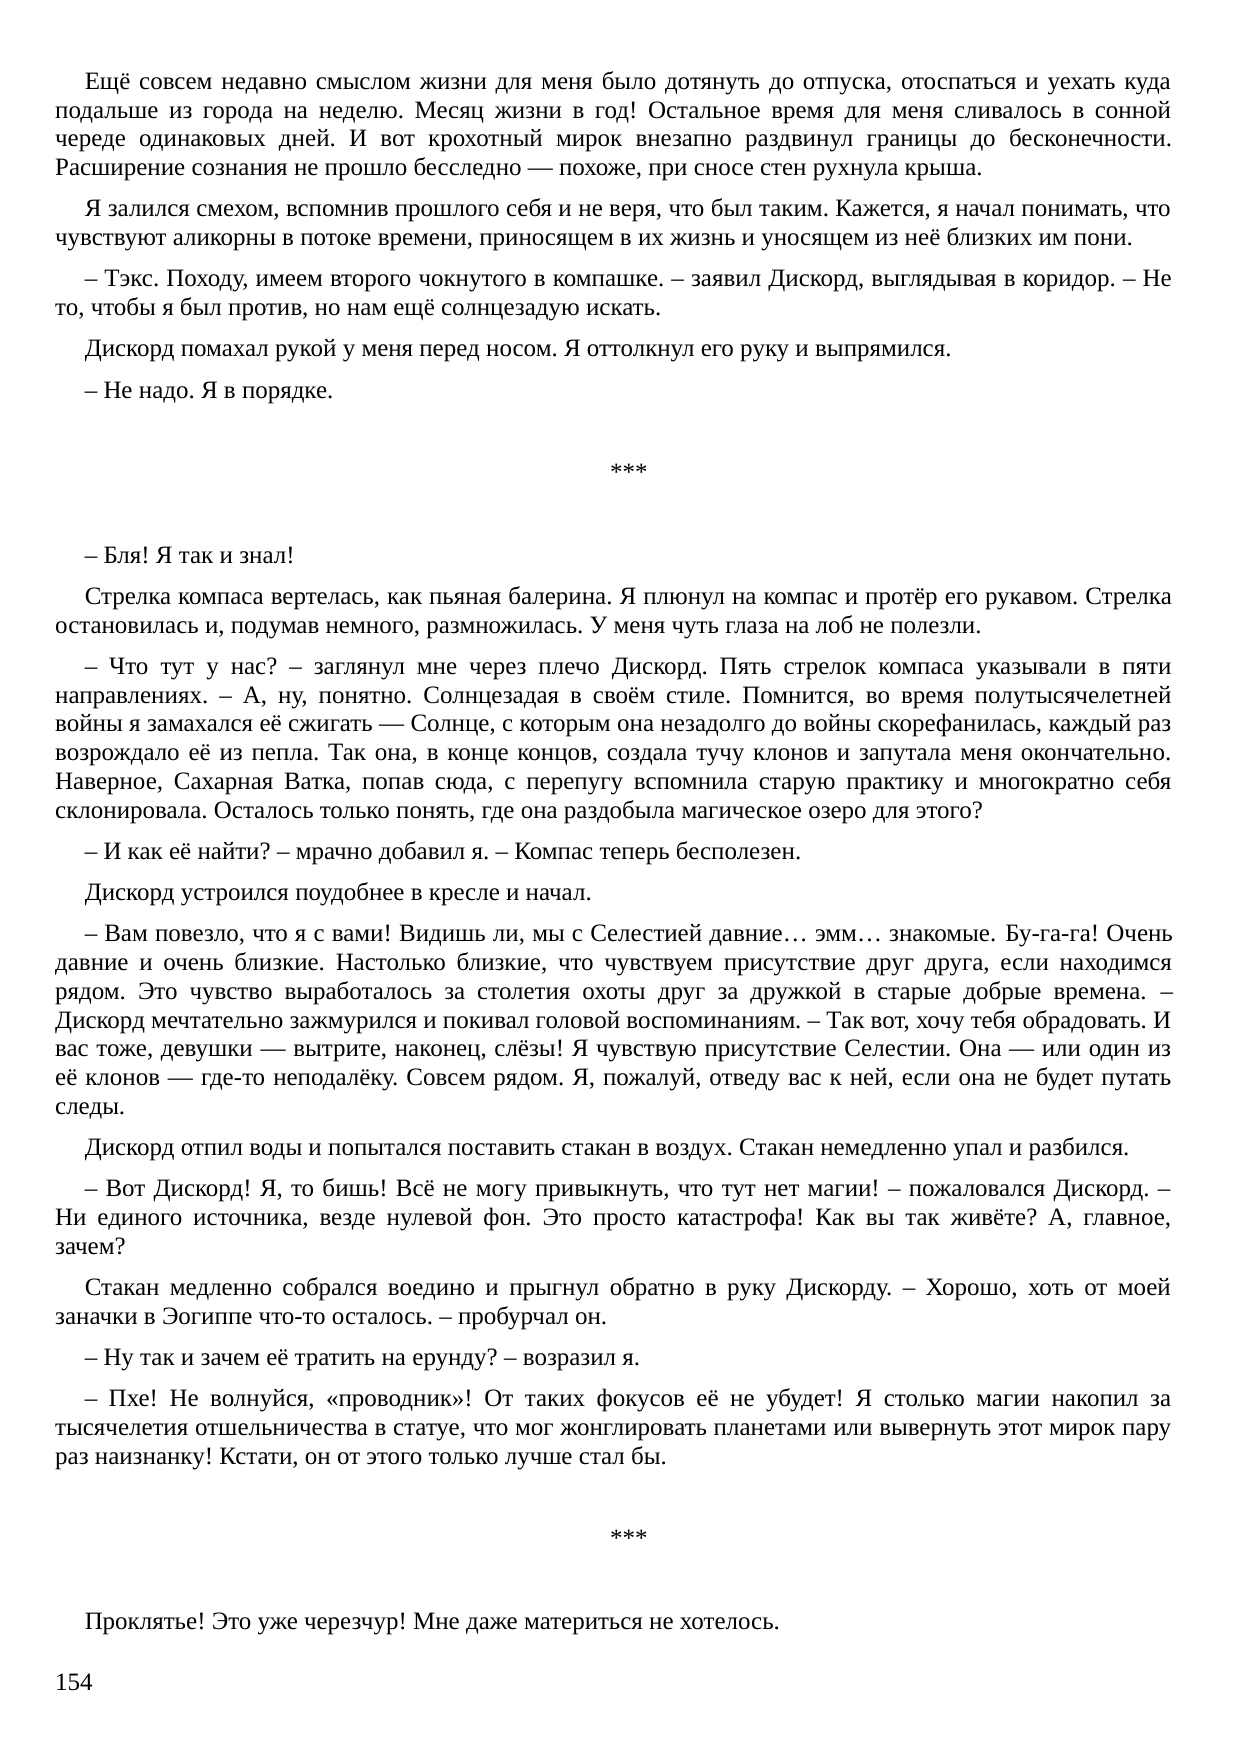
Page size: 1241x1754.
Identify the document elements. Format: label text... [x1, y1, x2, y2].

text Ещё совсем недавно смыслом жизни для меня было дотянуть до отпуска, отоспаться и уехать куда подальше из города на неделю. Месяц жизни в год! Остальное время для меня сливалось в сонной череде одинаковых дней. И вот крохотный мирок внезапно раздвинул границы до бесконечности. Расширение сознания не прошло бесследно — похоже, при сносе стен рухнула крыша. [55, 66, 1173, 181]
text Дискорд помахал рукой у меня перед носом. Я оттолкнул его руку и выпрямился. [55, 333, 1173, 362]
text – Что тут у нас? – заглянул мне через плечо Дискорд. Пять стрелок компаса указывали в пяти направлениях. – А, ну, понятно. Солнцезадая в своём стиле. Помнится, во время полутысячелетней войны я замахался её сжигать — Солнце, с которым она незадолго до войны скорефанилась, каждый раз возрождало её из пепла. Так она, в конце концов, создала тучу клонов и запутала меня окончательно. Наверное, Сахарная Ватка, попав сюда, с перепугу вспомнила старую практику и многократно себя склонировала. Осталось только понять, где она раздобыла магическое озеро для этого? [55, 651, 1173, 823]
text – Вам повезло, что я с вами! Видишь ли, мы с Селестией давние… эмм… знакомые. Бу-га-га! Очень давние и очень близкие. Настолько близкие, что чувствуем присутствие друг друга, если находимся рядом. Это чувство выработалось за столетия охоты друг за дружкой в старые добрые времена. – Дискорд мечтательно зажмурился и покивал головой воспоминаниям. – Так вот, хочу тебя обрадовать. И вас тоже, девушки — вытрите, наконец, слёзы! Я чувствую присутствие Селестии. Она — или один из её клонов — где-то неподалёку. Совсем рядом. Я, пожалуй, отведу вас к ней, если она не будет путать следы. [55, 918, 1173, 1120]
text Я залился смехом, вспомнив прошлого себя и не веря, что был таким. Кажется, я начал понимать, что чувствуют аликорны в потоке времени, приносящем в их жизнь и уносящем из неё близких им пони. [55, 193, 1173, 251]
text Дискорд устроился поудобнее в кресле и начал. [55, 877, 1173, 906]
text – Пхе! Не волнуйся, «проводник»! От таких фокусов её не убудет! Я столько магии накопил за тысячелетия отшельничества в статуе, что мог жонглировать планетами или вывернуть этот мирок пару раз наизнанку! Кстати, он от этого только лучше стал бы. [55, 1383, 1173, 1470]
text – И как её найти? – мрачно добавил я. – Компас теперь бесполезен. [55, 836, 1173, 865]
text Стакан медленно собрался воедино и прыгнул обратно в руку Дискорду. – Хорошо, хоть от моей заначки в Эогиппе что-то осталось. – пробурчал он. [55, 1272, 1173, 1330]
text *** [55, 1523, 1173, 1552]
text – Тэкс. Походу, имеем второго чокнутого в компашке. – заявил Дискорд, выглядывая в коридор. – Не то, чтобы я был против, но нам ещё солнцезадую искать. [55, 263, 1173, 321]
text Проклятье! Это уже черезчур! Мне даже материться не хотелось. [55, 1606, 1173, 1635]
text – Не надо. Я в порядке. [55, 375, 1173, 403]
text Стрелка компаса вертелась, как пьяная балерина. Я плюнул на компас и протёр его рукавом. Стрелка остановилась и, подумав немного, размножилась. У меня чуть глаза на лоб не полезли. [55, 581, 1173, 638]
text – Вот Дискорд! Я, то бишь! Всё не могу привыкнуть, что тут нет магии! – пожаловался Дискорд. – Ни единого источника, везде нулевой фон. Это просто катастрофа! Как вы так живёте? А, главное, зачем? [55, 1173, 1173, 1260]
text Дискорд отпил воды и попытался поставить стакан в воздух. Стакан немедленно упал и разбился. [55, 1132, 1173, 1161]
text *** [55, 457, 1173, 486]
text – Ну так и зачем её тратить на ерунду? – возразил я. [55, 1342, 1173, 1371]
text – Бля! Я так и знал! [55, 540, 1173, 568]
